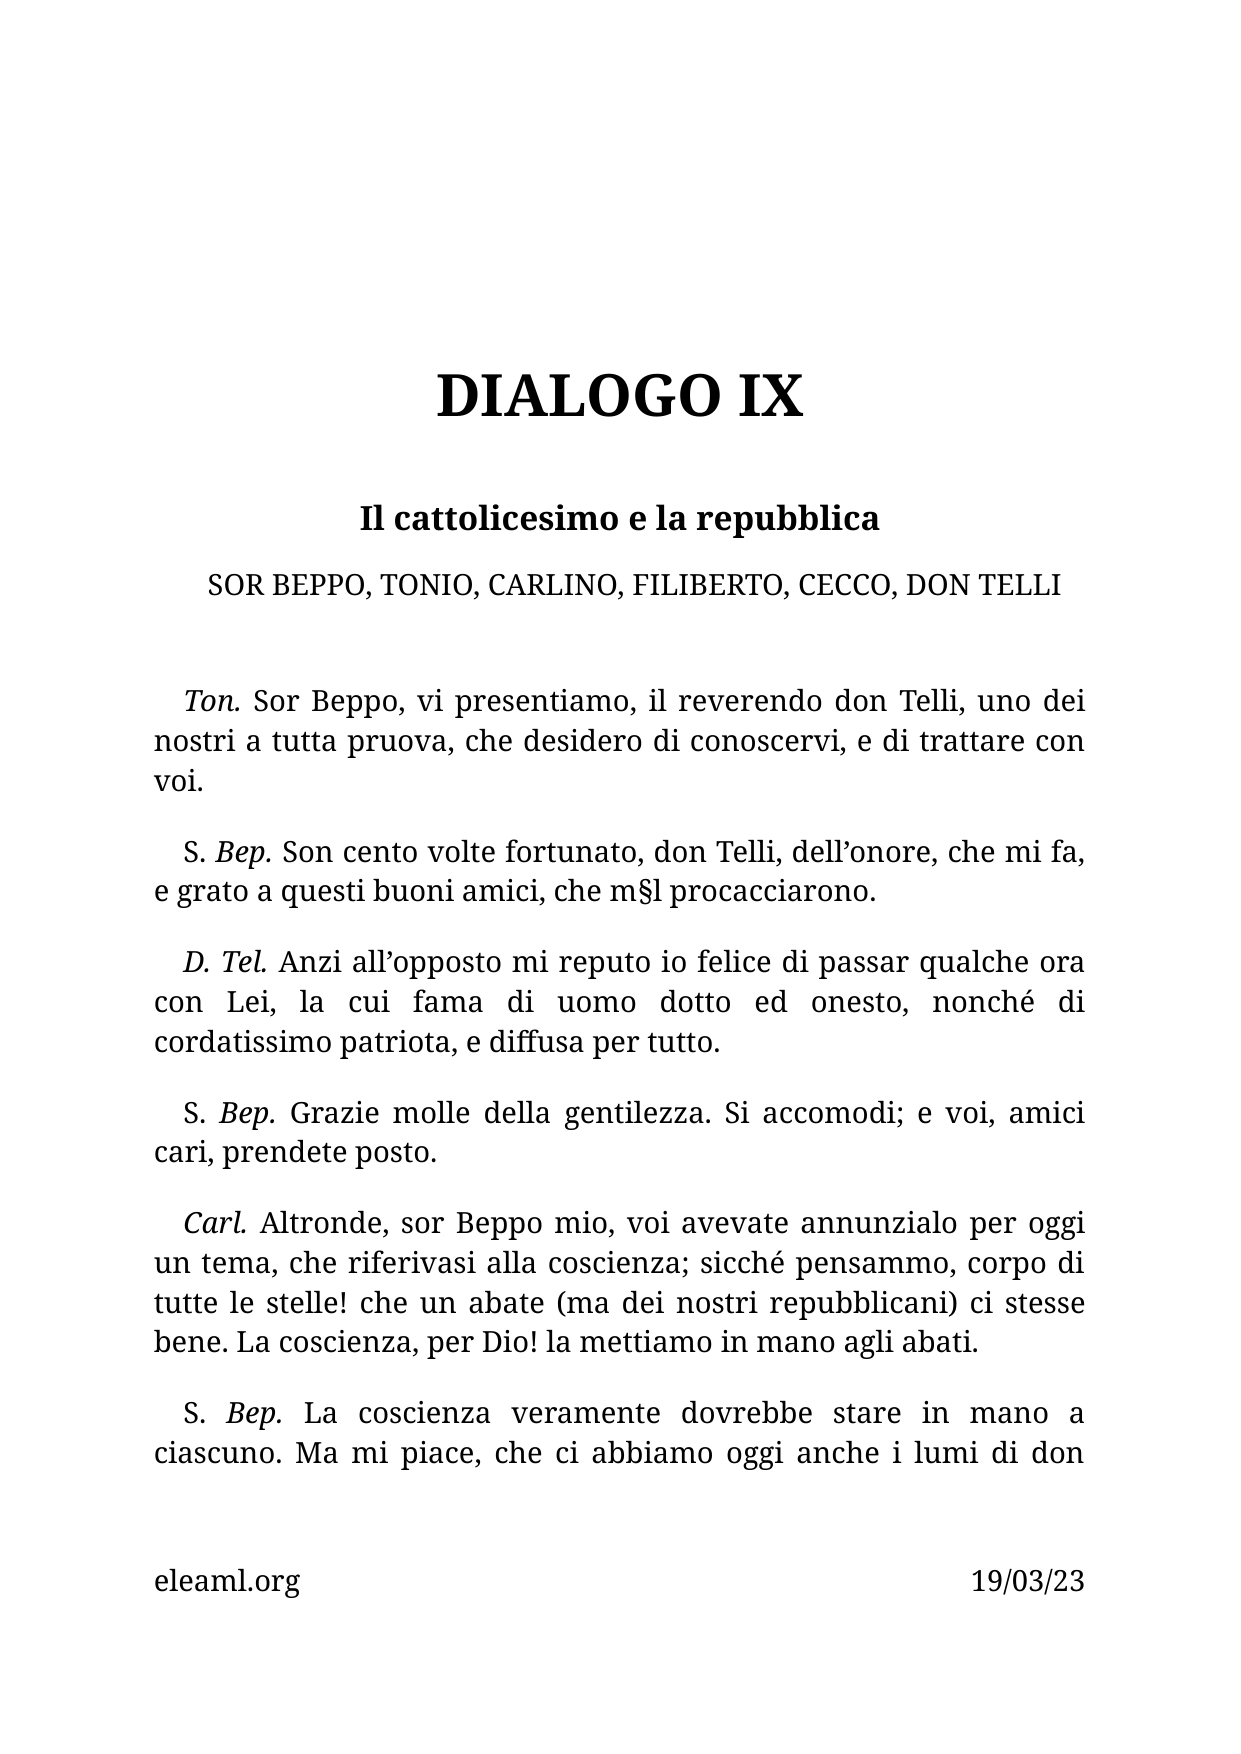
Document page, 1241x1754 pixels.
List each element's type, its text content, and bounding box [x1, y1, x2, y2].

text S. Bep. Son cento volte fortunato, don Telli, dell’onore, che mi fa, e grato a questi buoni amici, che m§l procacciarono. [153, 831, 1087, 910]
text Carl. Altronde, sor Beppo mio, voi avevate annunzialo per oggi un tema, che riferivasi alla coscienza; sicché pensammo, corpo di tutte le stelle! che un abate (ma dei nostri repubblicani) ci stesse bene. La coscienza, per Dio! la mettiamo in mano agli abati. [153, 1202, 1087, 1361]
subtitle DIALOGO IX [153, 354, 1087, 434]
text S. Bep. La coscienza veramente dovrebbe stare in mano a ciascuno. Ma mi piace, che ci abbiamo oggi anche i lumi di don [153, 1392, 1087, 1472]
text S. Bep. Grazie molle della gentilezza. Si accomodi; e voi, amici cari, prendete posto. [153, 1092, 1087, 1171]
subtitle SOR BEPPO, TONIO, CARLINO, FILIBERTO, CECCO, DON TELLI [153, 564, 1087, 604]
text D. Tel. Anzi all’opposto mi reputo io felice di passar qualche ora con Lei, la cui fama di uomo dotto ed onesto, nonché di cordatissimo patriota, e diffusa per tutto. [153, 942, 1087, 1061]
text Ton. Sor Beppo, vi presentiamo, il reverendo don Telli, uno dei nostri a tutta pruova, che desidero di conoscervi, e di trattare con voi. [153, 681, 1087, 800]
subtitle Il cattolicesimo e la repubblica [153, 494, 1087, 540]
